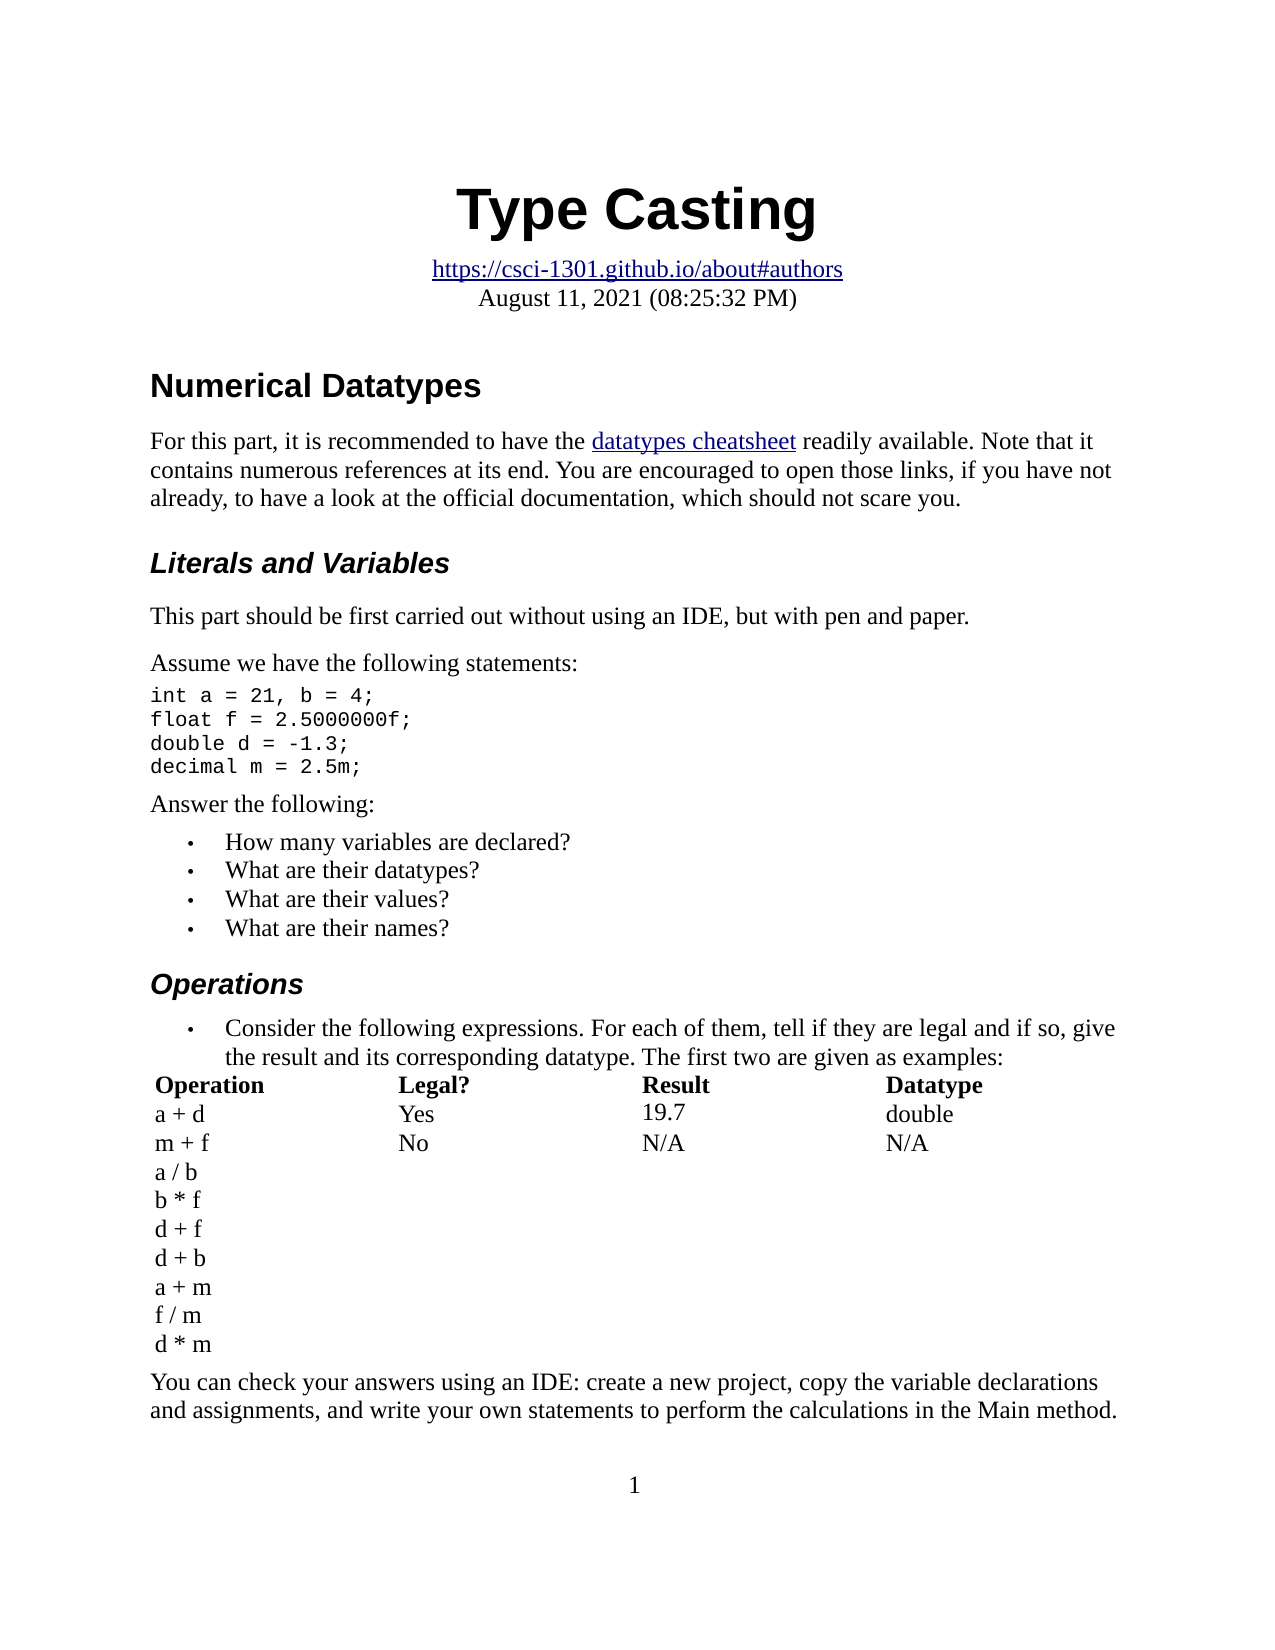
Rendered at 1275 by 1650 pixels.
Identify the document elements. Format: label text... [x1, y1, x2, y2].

table_cell d * m [150, 1329, 394, 1358]
text int a = 21, b = 4; [150, 686, 1125, 709]
table_header Operation [150, 1070, 394, 1099]
table_cell [638, 1099, 881, 1128]
table_cell [881, 1300, 1125, 1329]
table_cell [881, 1157, 1125, 1185]
subtitle Operations [150, 967, 1125, 1000]
table_cell d + b [150, 1243, 394, 1272]
list Consider the following expressions. For each of them, tell if they are legal and if so, give the result and its corresponding datatype. The first two are given as examples: [187, 1013, 1125, 1070]
text double d = -1.3; [150, 733, 1125, 756]
table_cell [394, 1243, 637, 1272]
table_cell b * f [150, 1185, 394, 1214]
table_header Datatype [881, 1070, 1125, 1099]
subtitle Literals and Variables [150, 546, 1125, 580]
table_cell m + f [150, 1128, 394, 1157]
table_cell [881, 1214, 1125, 1243]
list What are their datatypes? [187, 856, 1125, 884]
table_cell [881, 1272, 1125, 1300]
table_cell [881, 1185, 1125, 1214]
table_header Result [638, 1070, 881, 1099]
table_cell [394, 1185, 637, 1214]
table_cell a + m [150, 1272, 394, 1300]
list What are their names? [187, 913, 1125, 942]
text decimal m = 2.5m; [150, 756, 1125, 780]
table_cell [638, 1272, 881, 1300]
table_cell [394, 1157, 637, 1185]
table_cell d + f [150, 1214, 394, 1243]
table_cell Yes [394, 1099, 637, 1128]
table_header Legal? [394, 1070, 637, 1099]
table_cell [638, 1157, 881, 1185]
text Assume we have the following statements: [150, 648, 1125, 677]
list What are their values? [187, 884, 1125, 913]
table_cell [881, 1329, 1125, 1358]
table_cell [638, 1329, 881, 1358]
table_cell [638, 1185, 881, 1214]
title Type Casting [150, 175, 1125, 242]
text This part should be first carried out without using an IDE, but with pen and paper. [150, 601, 1125, 630]
text For this part, it is recommended to have the datatypes cheatsheet readily available. Note that it contains numerous references at its end. You are encouraged to open those links, if you have not already, to have a look at the official documentation, which should not scare you. [150, 426, 1125, 512]
table_cell No [394, 1128, 637, 1157]
table_cell [638, 1243, 881, 1272]
table_cell N/A [638, 1128, 881, 1157]
table_cell double [881, 1099, 1125, 1128]
table_cell [638, 1214, 881, 1243]
table_cell a + d [150, 1099, 394, 1128]
subtitle Numerical Datatypes [150, 366, 1125, 404]
text August 11, 2021 (08:25:32 PM) [150, 283, 1125, 312]
table_cell N/A [881, 1128, 1125, 1157]
table_cell [394, 1300, 637, 1329]
text Answer the following: [150, 789, 1125, 818]
list How many variables are declared? [187, 827, 1125, 856]
text float f = 2.5000000f; [150, 709, 1125, 733]
text https://csci-1301.github.io/about#authors [150, 254, 1125, 283]
table_cell [881, 1243, 1125, 1272]
table_cell f / m [150, 1300, 394, 1329]
table_cell [638, 1300, 881, 1329]
text You can check your answers using an IDE: create a new project, copy the variable declarations and assignments, and write your own statements to perform the calculations in the Main method. [150, 1367, 1125, 1424]
table_cell [394, 1214, 637, 1243]
table_cell a / b [150, 1157, 394, 1185]
table_cell [394, 1329, 637, 1358]
table_cell [394, 1272, 637, 1300]
